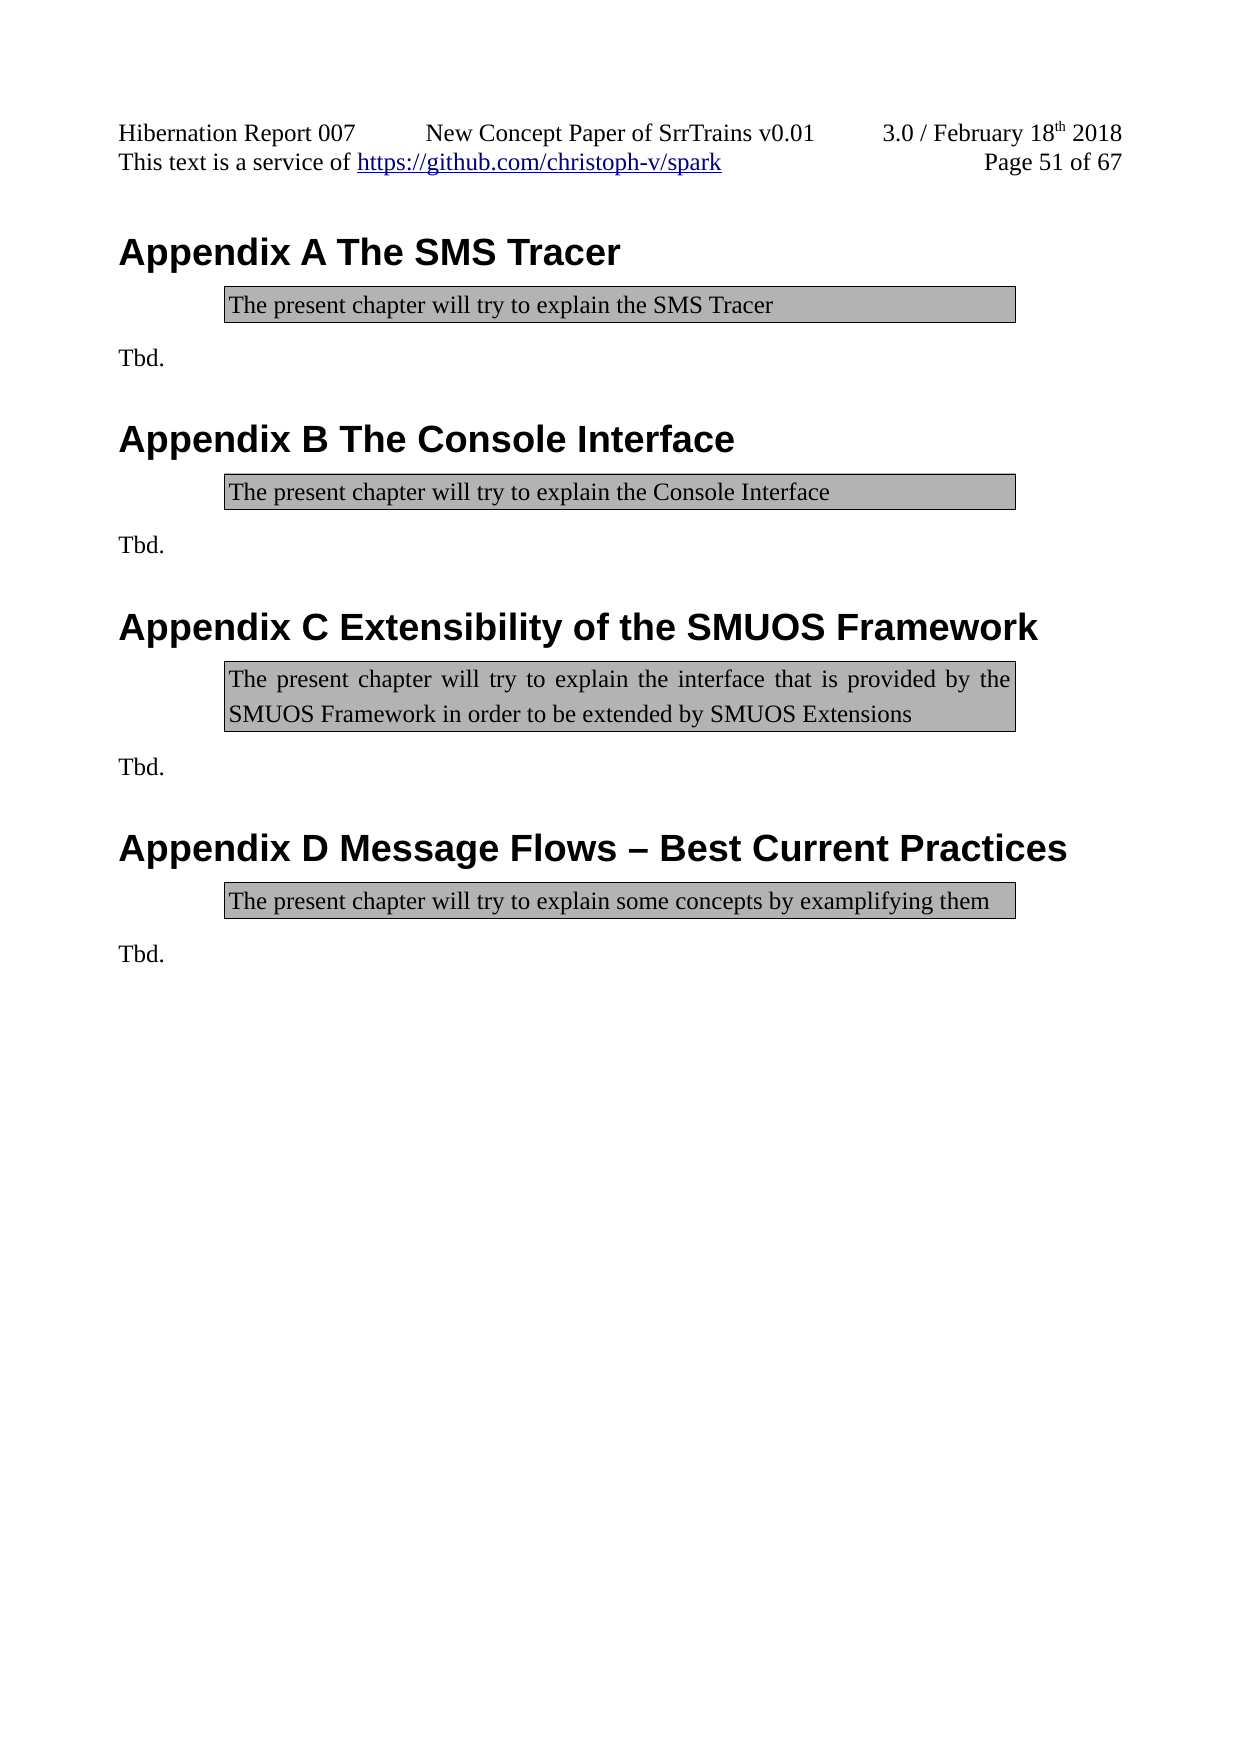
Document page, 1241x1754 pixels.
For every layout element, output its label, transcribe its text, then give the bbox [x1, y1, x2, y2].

text The present chapter will try to explain some concepts by examplifying them [225, 883, 1015, 918]
subtitle Appendix D Message Flows – Best Current Practices [118, 826, 1122, 870]
text Tbd. [118, 530, 1122, 559]
subtitle Appendix B The Console Interface [118, 417, 1122, 461]
text The present chapter will try to explain the SMS Tracer [225, 287, 1015, 322]
subtitle Appendix C Extensibility of the SMUOS Framework [118, 604, 1122, 648]
text The present chapter will try to explain the interface that is provided by the SMUOS Framework in order to be extended by SMUOS Extensions [225, 662, 1015, 731]
text The present chapter will try to explain the Console Interface [225, 475, 1015, 509]
text Tbd. [118, 343, 1122, 372]
subtitle Appendix A The SMS Tracer [118, 230, 1122, 274]
text Tbd. [118, 939, 1122, 968]
text Tbd. [118, 752, 1122, 781]
